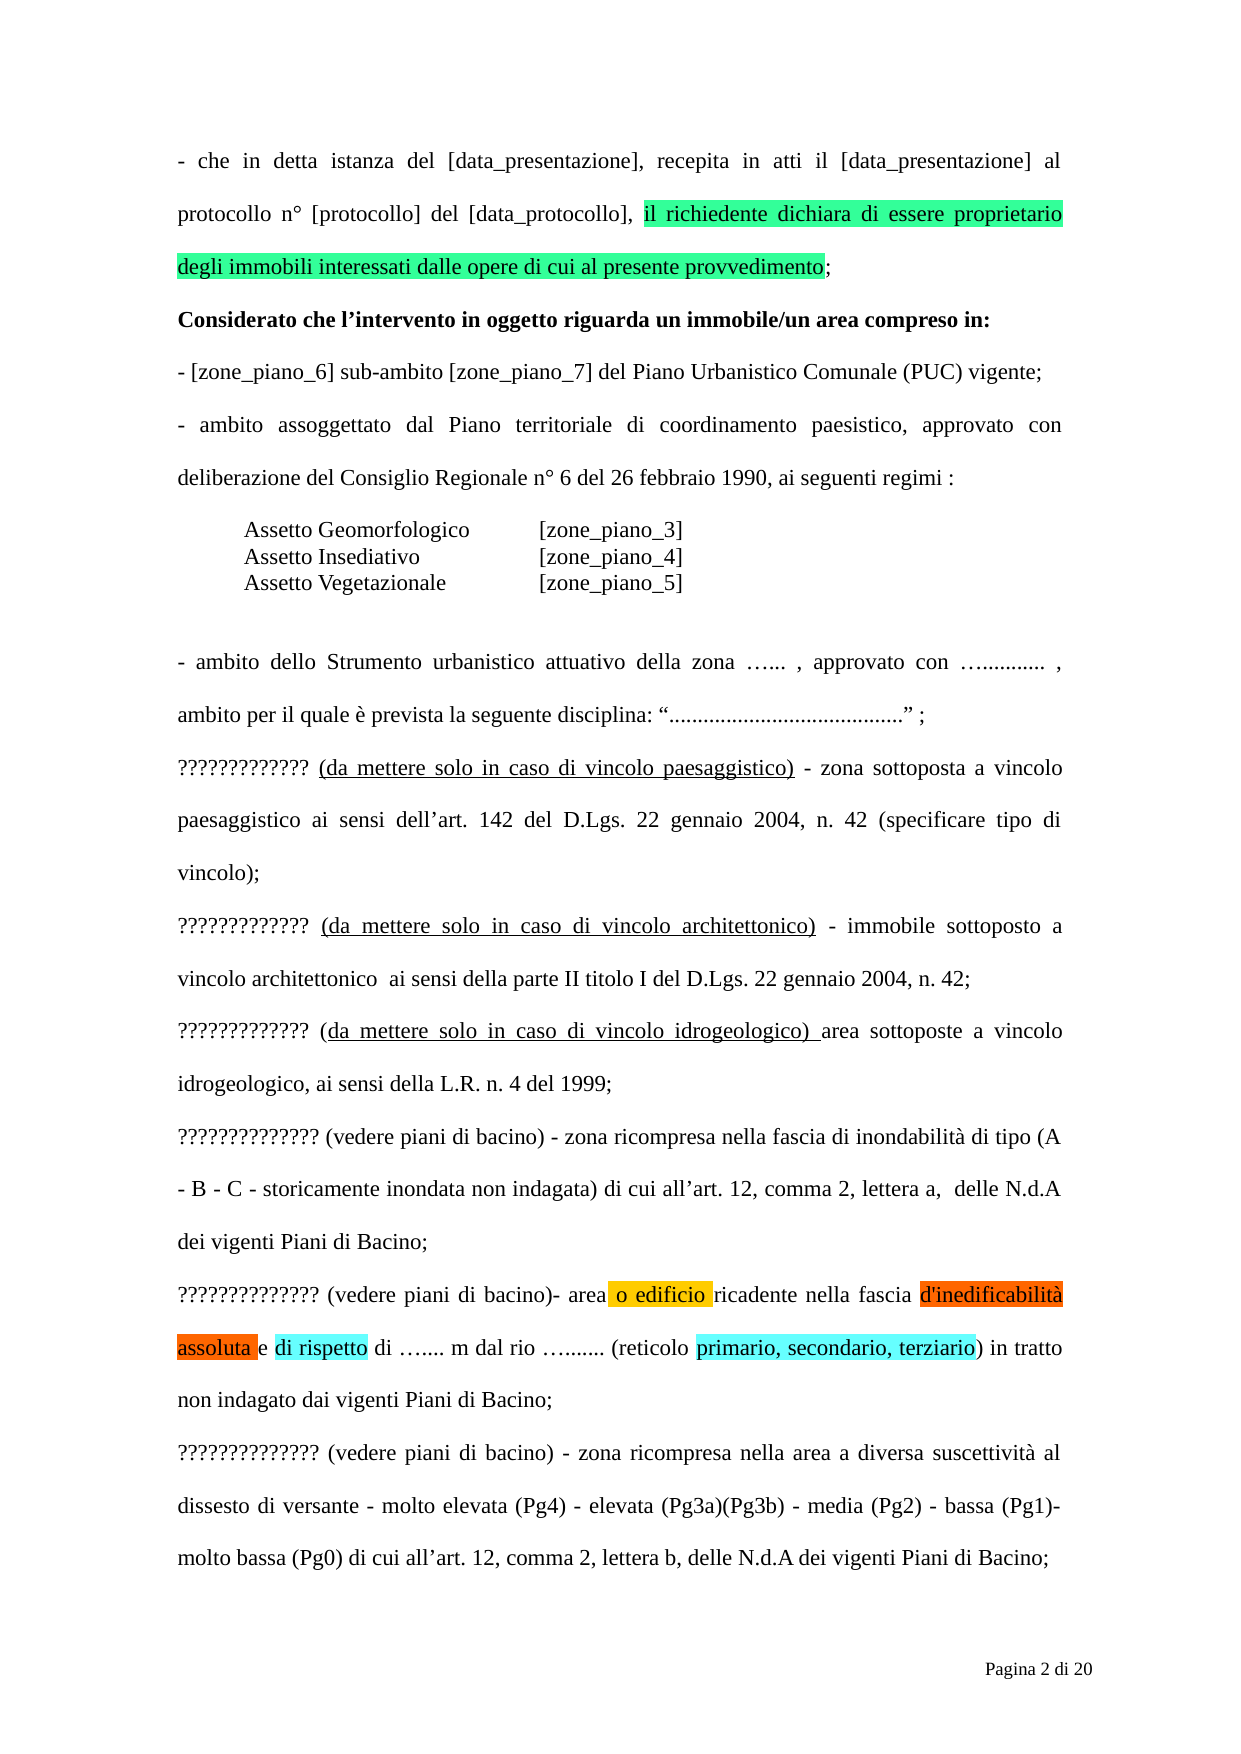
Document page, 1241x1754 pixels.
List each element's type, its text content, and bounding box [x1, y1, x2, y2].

table_cell [zone_piano_4] [532, 543, 1100, 569]
text Considerato che l’intervento in oggetto riguarda un immobile/un area compreso in: [177, 306, 1063, 332]
table_cell Assetto Vegetazionale [236, 569, 532, 596]
text ?????????????? (vedere piani di bacino) - zona ricompresa nella area a diversa suscettività al dissesto di versante - molto elevata (Pg4) - elevata (Pg3a)(Pg3b) - media (Pg2) - bassa (Pg1)- molto bassa (Pg0) di cui all’art. 12, comma 2, lettera b, delle N.d.A dei vigenti Piani di Bacino; [177, 1439, 1063, 1571]
table_cell [zone_piano_5] [532, 569, 1100, 596]
table_cell Assetto Insediativo [236, 543, 532, 569]
text - ambito assoggettato dal Piano territoriale di coordinamento paesistico, approvato con deliberazione del Consiglio Regionale n° 6 del 26 febbraio 1990, ai seguenti regimi : [177, 411, 1063, 490]
text ????????????? (da mettere solo in caso di vincolo architettonico) - immobile sottoposto a vincolo architettonico ai sensi della parte II titolo I del D.Lgs. 22 gennaio 2004, n. 42; [177, 912, 1063, 991]
table_header Assetto Geomorfologico [236, 517, 532, 543]
text ????????????? (da mettere solo in caso di vincolo paesaggistico) - zona sottoposta a vincolo paesaggistico ai sensi dell’art. 142 del D.Lgs. 22 gennaio 2004, n. 42 (specificare tipo di vincolo); [177, 754, 1063, 886]
table_header [zone_piano_3] [532, 517, 1100, 543]
text - ambito dello Strumento urbanistico attuativo della zona …... , approvato con …........... , ambito per il quale è prevista la seguente disciplina: “.........................................” ; [177, 648, 1063, 727]
text ?????????????? (vedere piani di bacino) - zona ricompresa nella fascia di inondabilità di tipo (A - B - C - storicamente inondata non indagata) di cui all’art. 12, comma 2, lettera a, delle N.d.A dei vigenti Piani di Bacino; [177, 1123, 1063, 1254]
text ?????????????? (vedere piani di bacino)- area o edificio ricadente nella fascia d'inedificabilità assoluta e di rispetto di ….... m dal rio …....... (reticolo primario, secondario, terziario) in tratto non indagato dai vigenti Piani di Bacino; [177, 1281, 1063, 1413]
text ????????????? (da mettere solo in caso di vincolo idrogeologico) area sottoposte a vincolo idrogeologico, ai sensi della L.R. n. 4 del 1999; [177, 1017, 1063, 1096]
text - [zone_piano_6] sub-ambito [zone_piano_7] del Piano Urbanistico Comunale (PUC) vigente; [177, 358, 1063, 385]
text - che in detta istanza del [data_presentazione], recepita in atti il [data_presentazione] al protocollo n° [protocollo] del [data_protocollo], il richiedente dichiara di essere proprietario degli immobili interessati dalle opere di cui al presente provvedimento; [177, 148, 1063, 279]
